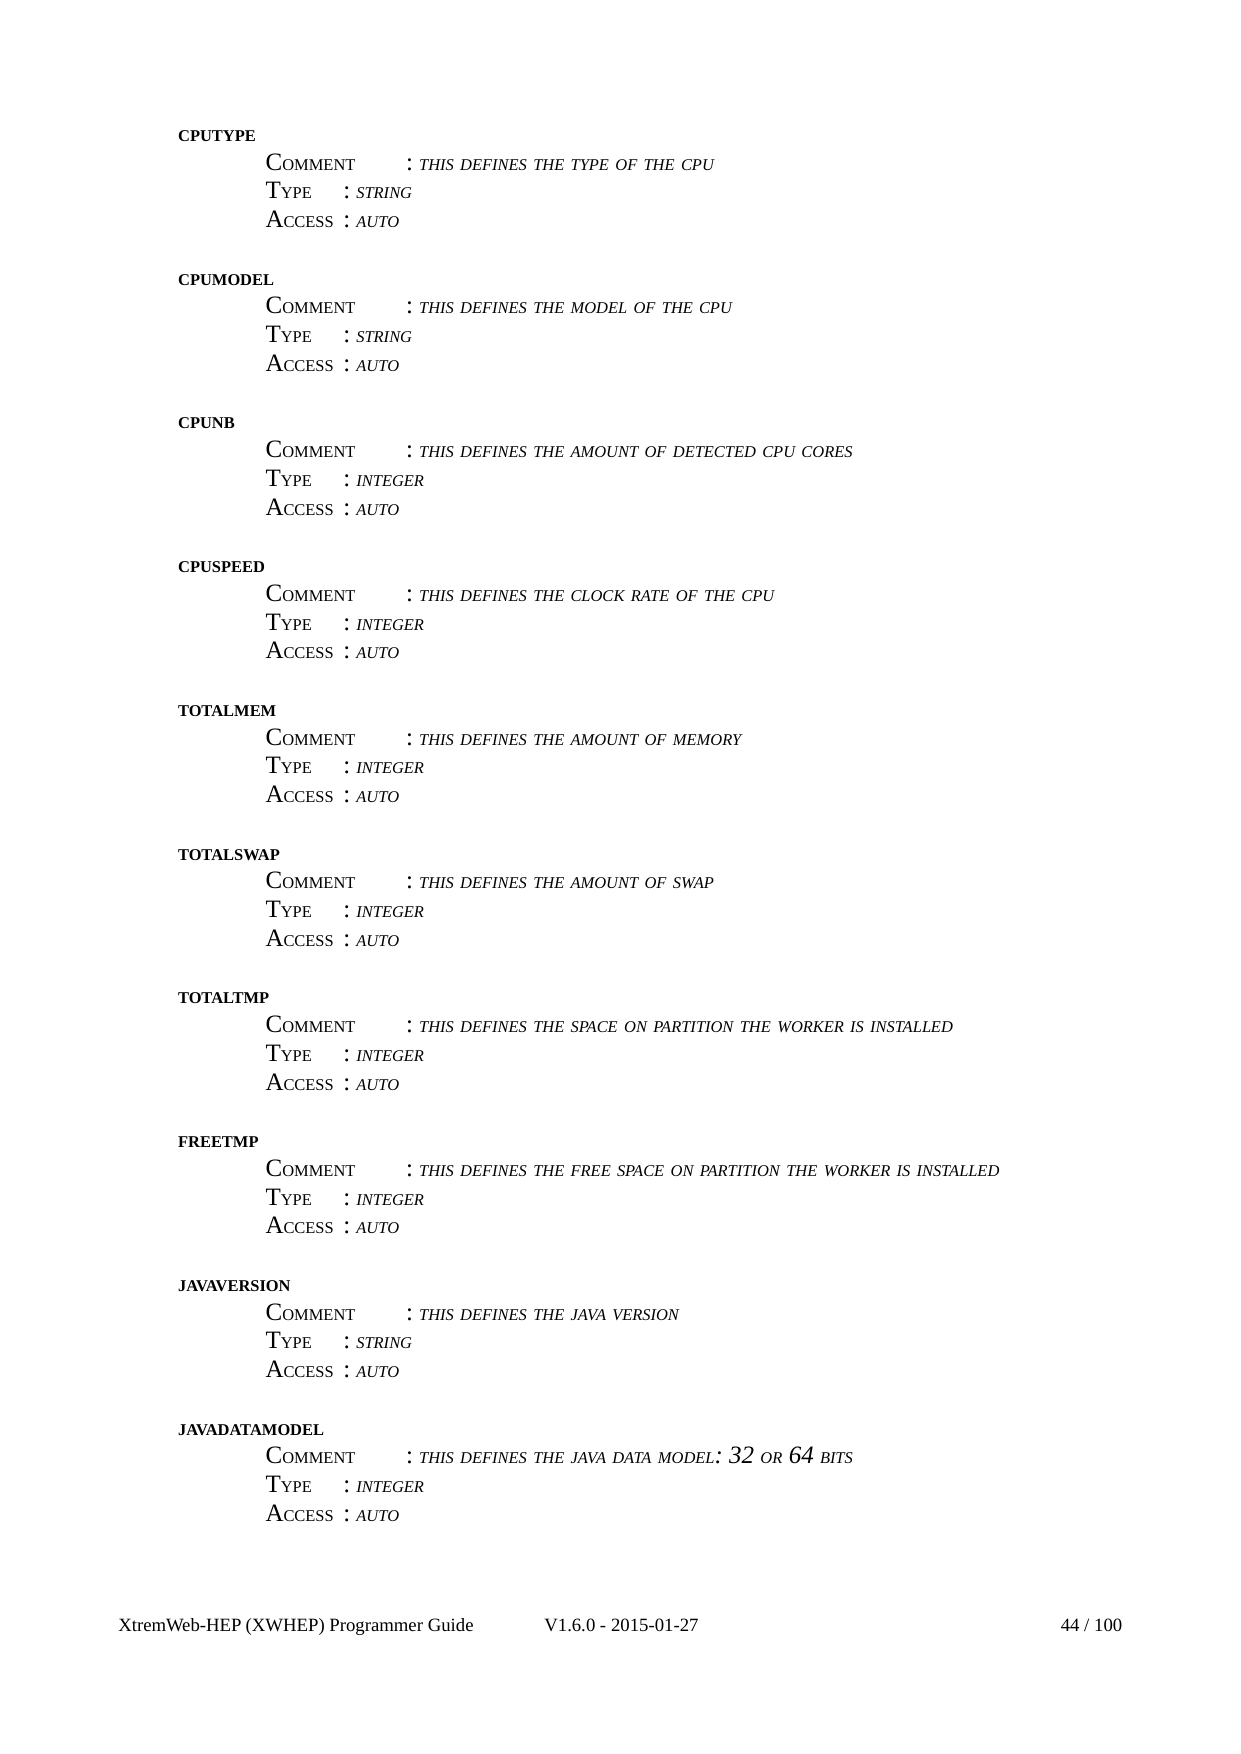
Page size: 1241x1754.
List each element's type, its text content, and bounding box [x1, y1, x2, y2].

text Type : string [265, 1326, 1122, 1354]
text Access : auto [265, 636, 1122, 664]
text cpunb [178, 406, 1122, 434]
text Type : integer [265, 894, 1122, 923]
text javaversion [178, 1268, 1122, 1297]
text Comment : this defines the model of the cpu [265, 291, 1122, 319]
text Comment : this defines the type of the cpu [265, 147, 1122, 176]
text Type : integer [265, 1038, 1122, 1067]
text Comment : this defines the amount of memory [265, 722, 1122, 751]
text Type : integer [265, 463, 1122, 492]
text cpuspeed [178, 549, 1122, 578]
text totaltmp [178, 981, 1122, 1009]
text javadatamodel [178, 1412, 1122, 1441]
text Access : auto [265, 779, 1122, 808]
text Type : string [265, 176, 1122, 204]
text Access : auto [265, 204, 1122, 233]
text Access : auto [265, 1354, 1122, 1383]
text Comment : this defines the free space on partition the worker is installed [265, 1153, 1122, 1182]
text Comment : this defines the amount of swap [265, 866, 1122, 894]
text Access : auto [265, 1211, 1122, 1239]
text Access : auto [265, 923, 1122, 952]
text Type : integer [265, 1182, 1122, 1211]
text freetmp [178, 1124, 1122, 1153]
text cpumodel [178, 262, 1122, 291]
text Access : auto [265, 348, 1122, 377]
text Comment : this defines the java version [265, 1297, 1122, 1326]
text Access : auto [265, 1067, 1122, 1096]
text Comment : this defines the amount of detected cpu cores [265, 434, 1122, 463]
text Access : auto [265, 1498, 1122, 1527]
text totalmem [178, 693, 1122, 722]
text Type : string [265, 319, 1122, 348]
text Type : integer [265, 1469, 1122, 1498]
text cputype [178, 118, 1122, 147]
text totalswap [178, 837, 1122, 866]
text Type : integer [265, 751, 1122, 779]
text Comment : this defines the clock rate of the cpu [265, 578, 1122, 607]
text Comment : this defines the java data model: 32 or 64 bits [265, 1441, 1122, 1469]
text Comment : this defines the space on partition the worker is installed [265, 1009, 1122, 1038]
text Access : auto [265, 492, 1122, 521]
text Type : integer [265, 607, 1122, 636]
